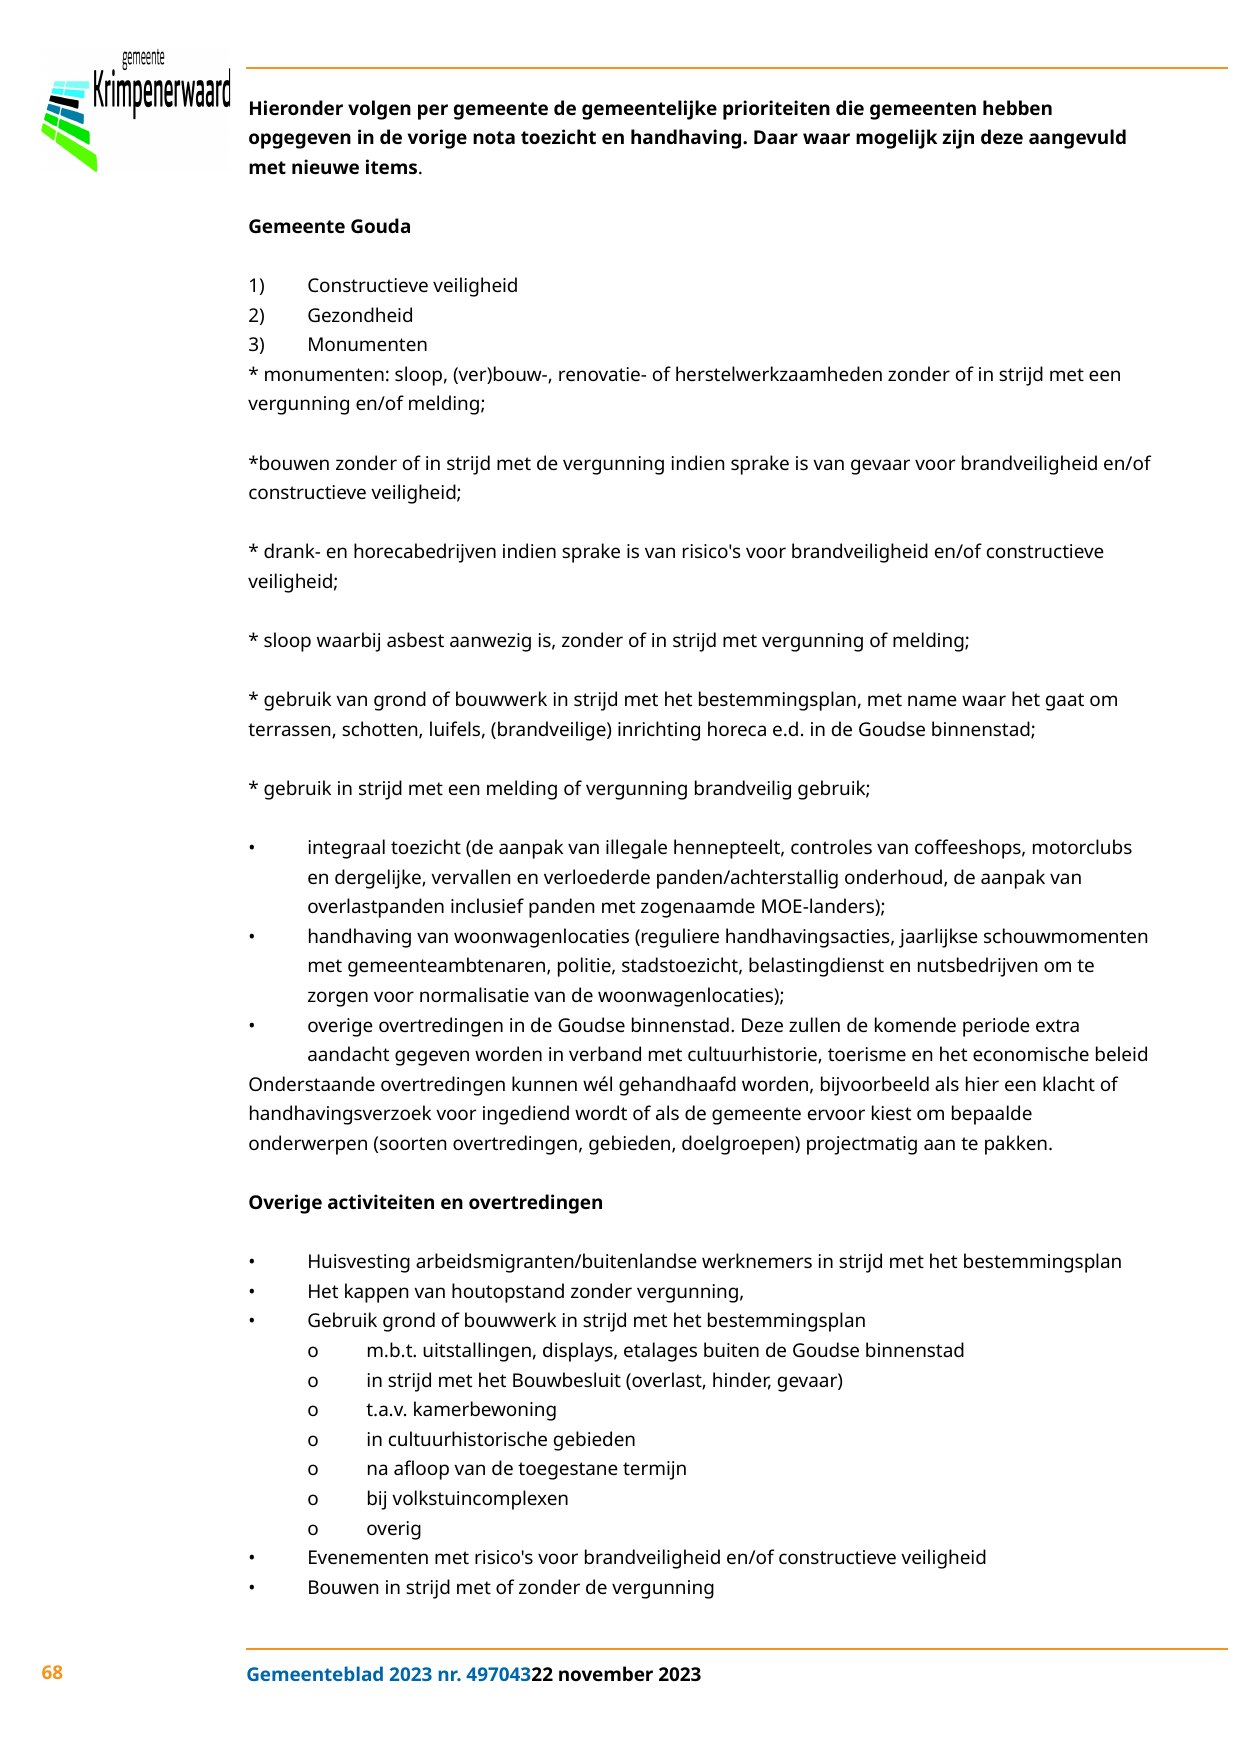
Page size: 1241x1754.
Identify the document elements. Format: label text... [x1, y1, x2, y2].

list bij volkstuincomplexen [307, 1485, 1152, 1511]
text * monumenten: sloop, (ver)bouw-, renovatie- of herstelwerkzaamheden zonder of in strijd met een vergunning en/of melding; [248, 361, 1152, 416]
text Hieronder volgen per gemeente de gemeentelijke prioriteiten die gemeenten hebben opgegeven in de vorige nota toezicht en handhaving. Daar waar mogelijk zijn deze aangevuld met nieuwe items. [248, 95, 1152, 180]
list Gezondheid [248, 302, 1152, 328]
list t.a.v. kamerbewoning [307, 1396, 1152, 1422]
text *bouwen zonder of in strijd met de vergunning indien sprake is van gevaar voor brandveiligheid en/of constructieve veiligheid; [248, 450, 1152, 505]
text * sloop waarbij asbest aanwezig is, zonder of in strijd met vergunning of melding; [248, 627, 1152, 653]
list overige overtredingen in de Goudse binnenstad. Deze zullen de komende periode extra aandacht gegeven worden in verband met cultuurhistorie, toerisme en het economische beleid [248, 1012, 1152, 1067]
list Constructieve veiligheid [248, 272, 1152, 298]
list Het kappen van houtopstand zonder vergunning, [248, 1278, 1152, 1304]
list Evenementen met risico's voor brandveiligheid en/of constructieve veiligheid [248, 1544, 1152, 1570]
list overig [307, 1515, 1152, 1541]
list integraal toezicht (de aanpak van illegale hennepteelt, controles van coffeeshops, motorclubs en dergelijke, vervallen en verloederde panden/achterstallig onderhoud, de aanpak van overlastpanden inclusief panden met zogenaamde MOE-landers); [248, 834, 1152, 919]
text Gemeente Gouda [248, 213, 1152, 239]
list Monumenten [248, 331, 1152, 357]
list in cultuurhistorische gebieden [307, 1426, 1152, 1452]
list m.b.t. uitstallingen, displays, etalages buiten de Goudse binnenstad [307, 1337, 1152, 1363]
list na afloop van de toegestane termijn [307, 1456, 1152, 1481]
text * drank- en horecabedrijven indien sprake is van risico's voor brandveiligheid en/of constructieve veiligheid; [248, 538, 1152, 594]
list Bouwen in strijd met of zonder de vergunning [248, 1574, 1152, 1600]
text * gebruik van grond of bouwwerk in strijd met het bestemmingsplan, met name waar het gaat om terrassen, schotten, luifels, (brandveilige) inrichting horeca e.d. in de Goudse binnenstad; [248, 686, 1152, 742]
text Onderstaande overtredingen kunnen wél gehandhaafd worden, bijvoorbeeld als hier een klacht of handhavingsverzoek voor ingediend wordt of als de gemeente ervoor kiest om bepaalde onderwerpen (soorten overtredingen, gebieden, doelgroepen) projectmatig aan te pakken. [248, 1071, 1152, 1156]
picture [41, 47, 231, 172]
list Gebruik grond of bouwwerk in strijd met het bestemmingsplan [248, 1308, 1152, 1333]
list handhaving van woonwagenlocaties (reguliere handhavingsacties, jaarlijkse schouwmomenten met gemeenteambtenaren, politie, stadstoezicht, belastingdienst en nutsbedrijven om te zorgen voor normalisatie van de woonwagenlocaties); [248, 923, 1152, 1008]
list in strijd met het Bouwbesluit (overlast, hinder, gevaar) [307, 1367, 1152, 1393]
text * gebruik in strijd met een melding of vergunning brandveilig gebruik; [248, 775, 1152, 801]
list Huisvesting arbeidsmigranten/buitenlandse werknemers in strijd met het bestemmingsplan [248, 1248, 1152, 1274]
text Overige activiteiten en overtredingen [248, 1189, 1152, 1215]
